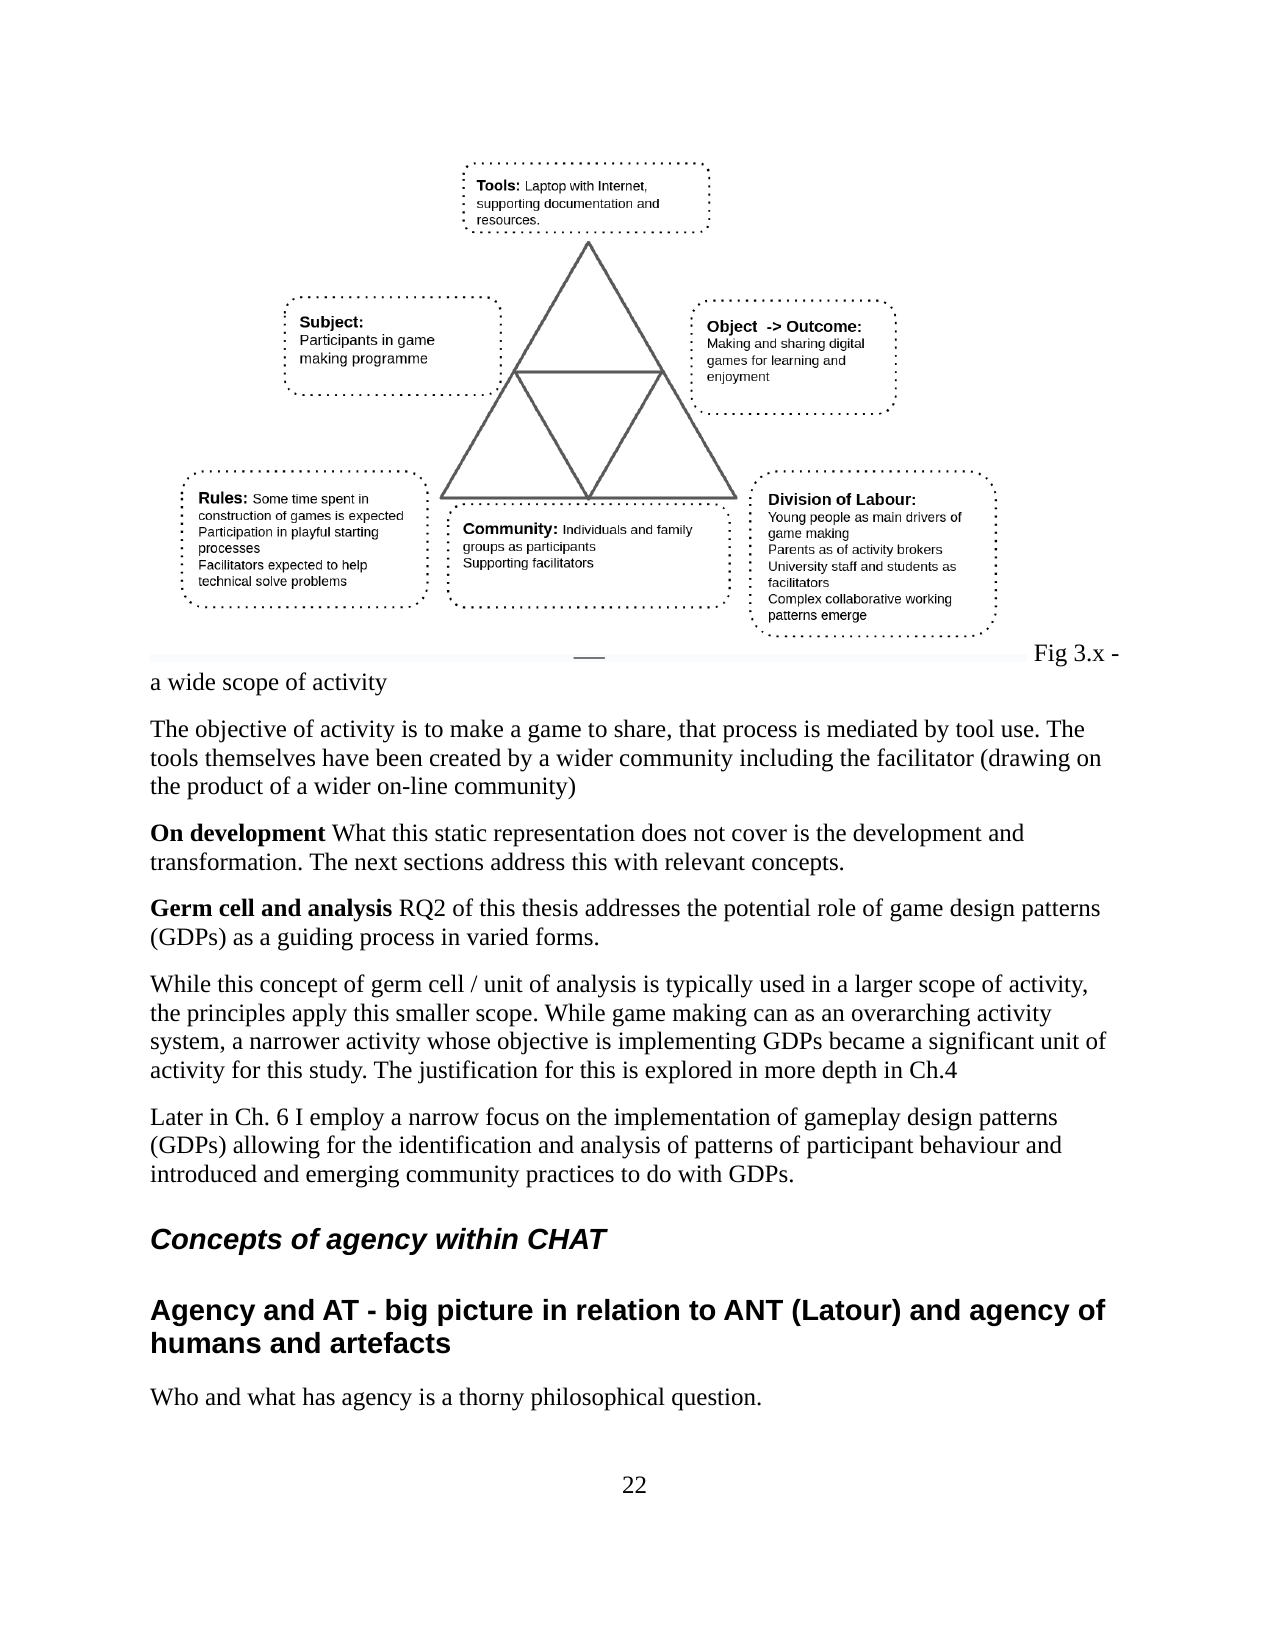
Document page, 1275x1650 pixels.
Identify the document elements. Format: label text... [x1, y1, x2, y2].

text While this concept of germ cell / unit of analysis is typically used in a larger scope of activity, the principles apply this smaller scope. While game making can as an overarching activity system, a narrower activity whose objective is implementing GDPs became a significant unit of activity for this study. The justification for this is explored in more depth in Ch.4 [150, 969, 1125, 1084]
text The objective of activity is to make a game to share, that process is mediated by tool use. The tools themselves have been created by a wider community including the facilitator (drawing on the product of a wider on-line community) [150, 714, 1125, 800]
subtitle Agency and AT - big picture in relation to ANT (Latour) and agency of humans and artefacts [150, 1293, 1125, 1360]
text Who and what has agency is a thorny philosophical question. [150, 1382, 1125, 1410]
subtitle Concepts of agency within CHAT [150, 1222, 1125, 1256]
text On development What this static representation does not cover is the development and transformation. The next sections address this with relevant concepts. [150, 818, 1125, 876]
picture [150, 150, 1028, 662]
text Later in Ch. 6 I employ a narrow focus on the implementation of gameplay design patterns (GDPs) allowing for the identification and analysis of patterns of participant behaviour and introduced and emerging community practices to do with GDPs. [150, 1102, 1125, 1188]
text Germ cell and analysis RQ2 of this thesis addresses the potential role of game design patterns (GDPs) as a guiding process in varied forms. [150, 893, 1125, 951]
text Fig 3.x - a wide scope of activity [150, 662, 1125, 696]
